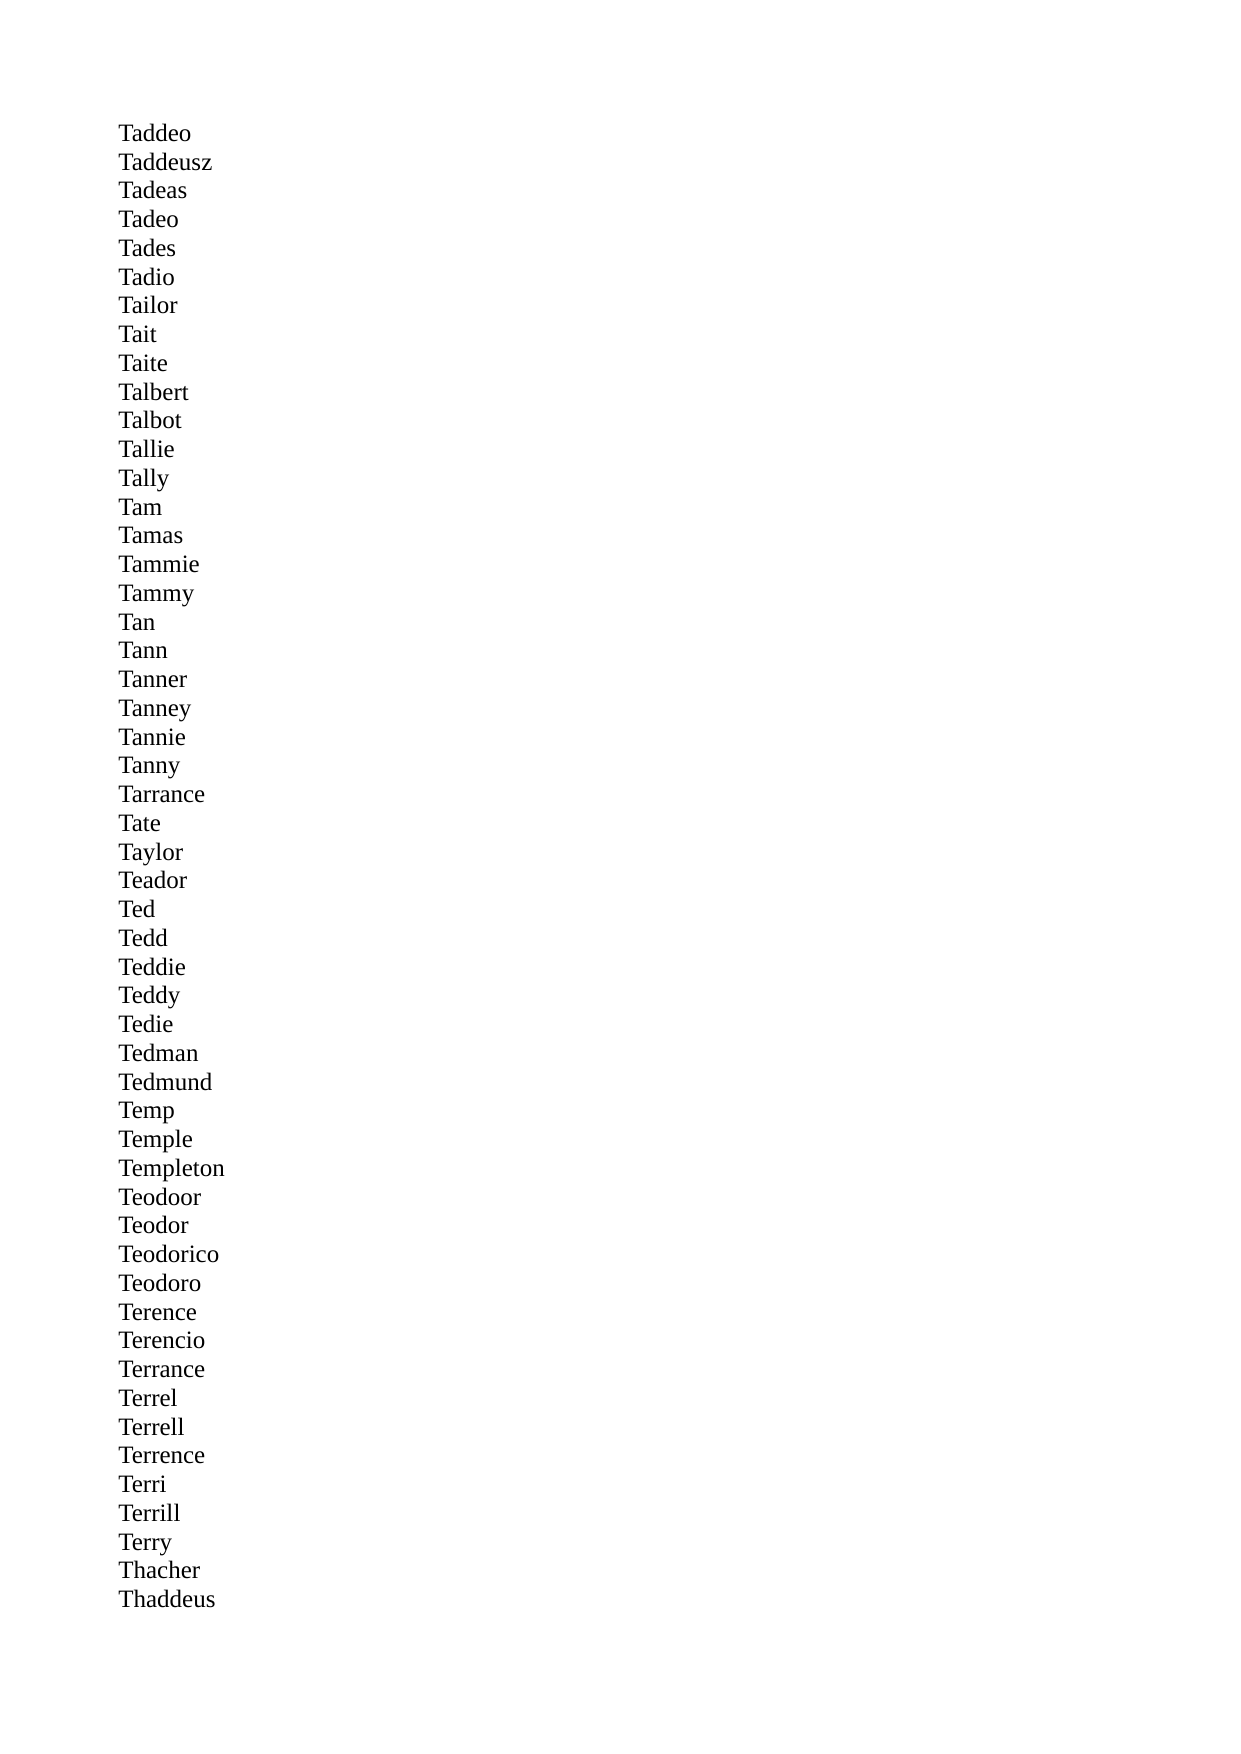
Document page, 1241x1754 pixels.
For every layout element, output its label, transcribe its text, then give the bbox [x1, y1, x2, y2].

text Taddeo Taddeusz Tadeas Tadeo Tades Tadio Tailor Tait Taite Talbert Talbot Tallie Tally Tam Tamas Tammie Tammy Tan Tann Tanner Tanney Tannie Tanny Tarrance Tate Taylor Teador Ted Tedd Teddie Teddy Tedie Tedman Tedmund Temp Temple Templeton Teodoor Teodor Teodorico Teodoro Terence Terencio Terrance Terrel Terrell Terrence Terri Terrill Terry Thacher Thaddeus [118, 118, 1122, 1613]
